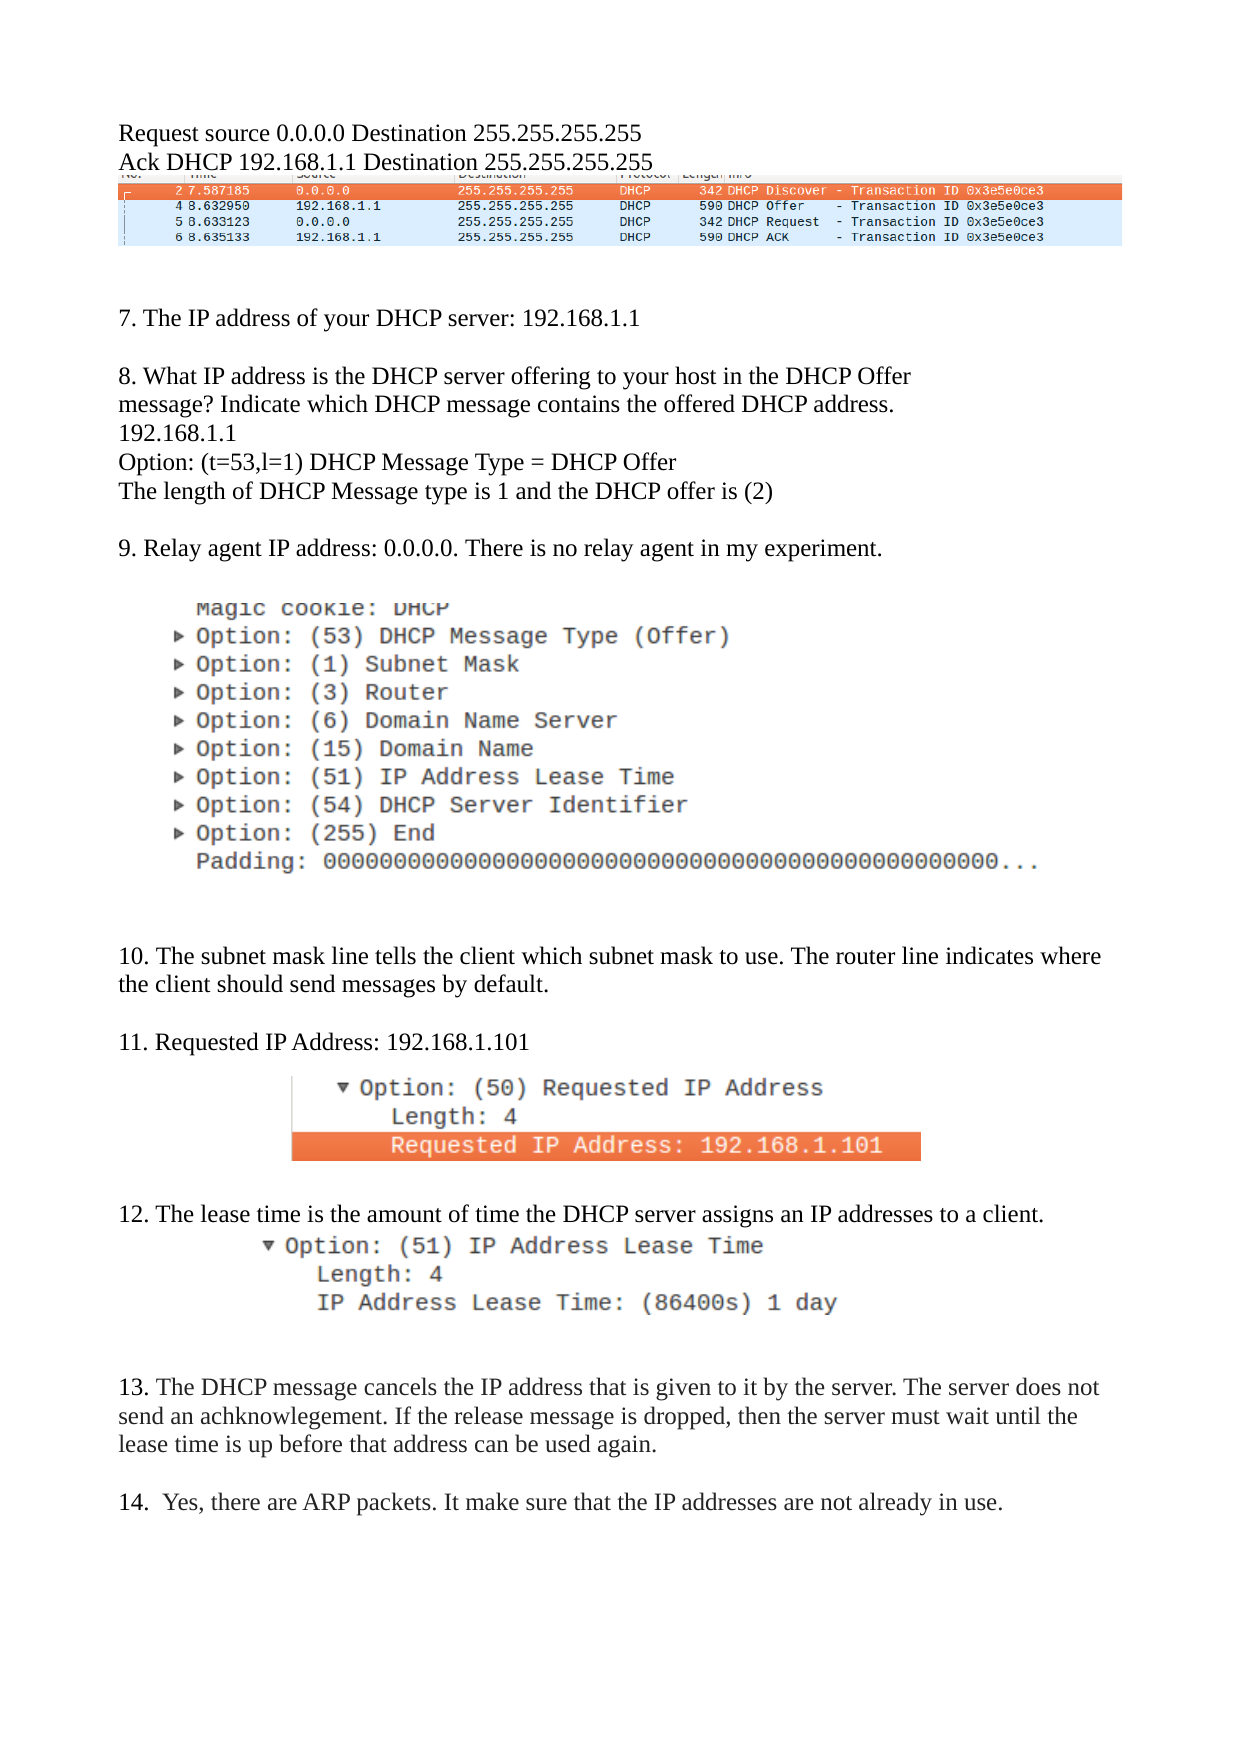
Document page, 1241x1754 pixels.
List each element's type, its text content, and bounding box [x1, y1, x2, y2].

picture [291, 1076, 921, 1161]
text Request source 0.0.0.0 Destination 255.255.255.255 Ack DHCP 192.168.1.1 Destination 255.255.255.255 [118, 118, 1122, 175]
text 13. The DHCP message cancels the IP address that is given to it by the server. The server does not send an achknowlegement. If the release message is dropped, then the server must wait until the lease time is up before that address can be used again. [118, 1372, 1122, 1458]
text 12. The lease time is the amount of time the DHCP server assigns an IP addresses to a client. [118, 1199, 1122, 1228]
picture [140, 603, 1082, 941]
text message? Indicate which DHCP message contains the offered DHCP address. [118, 389, 1122, 418]
text 8. What IP address is the DHCP server offering to your host in the DHCP Offer [118, 361, 1122, 389]
picture [118, 175, 1123, 246]
text 10. The subnet mask line tells the client which subnet mask to use. The router line indicates where the client should send messages by default. [118, 591, 1122, 998]
text 9. Relay agent IP address: 0.0.0.0. There is no relay agent in my experiment. [118, 533, 1122, 562]
text 11. Requested IP Address: 192.168.1.101 [118, 1027, 1122, 1056]
text 7. The IP address of your DHCP server: 192.168.1.1 [118, 303, 1122, 332]
text 192.168.1.1 [118, 418, 1122, 447]
text Option: (t=53,l=1) DHCP Message Type = DHCP Offer [118, 447, 1122, 476]
picture [257, 1230, 1020, 1315]
text The length of DHCP Message type is 1 and the DHCP offer is (2) [118, 476, 1122, 504]
text 14. Yes, there are ARP packets. It make sure that the IP addresses are not already in use. [118, 1487, 1122, 1516]
